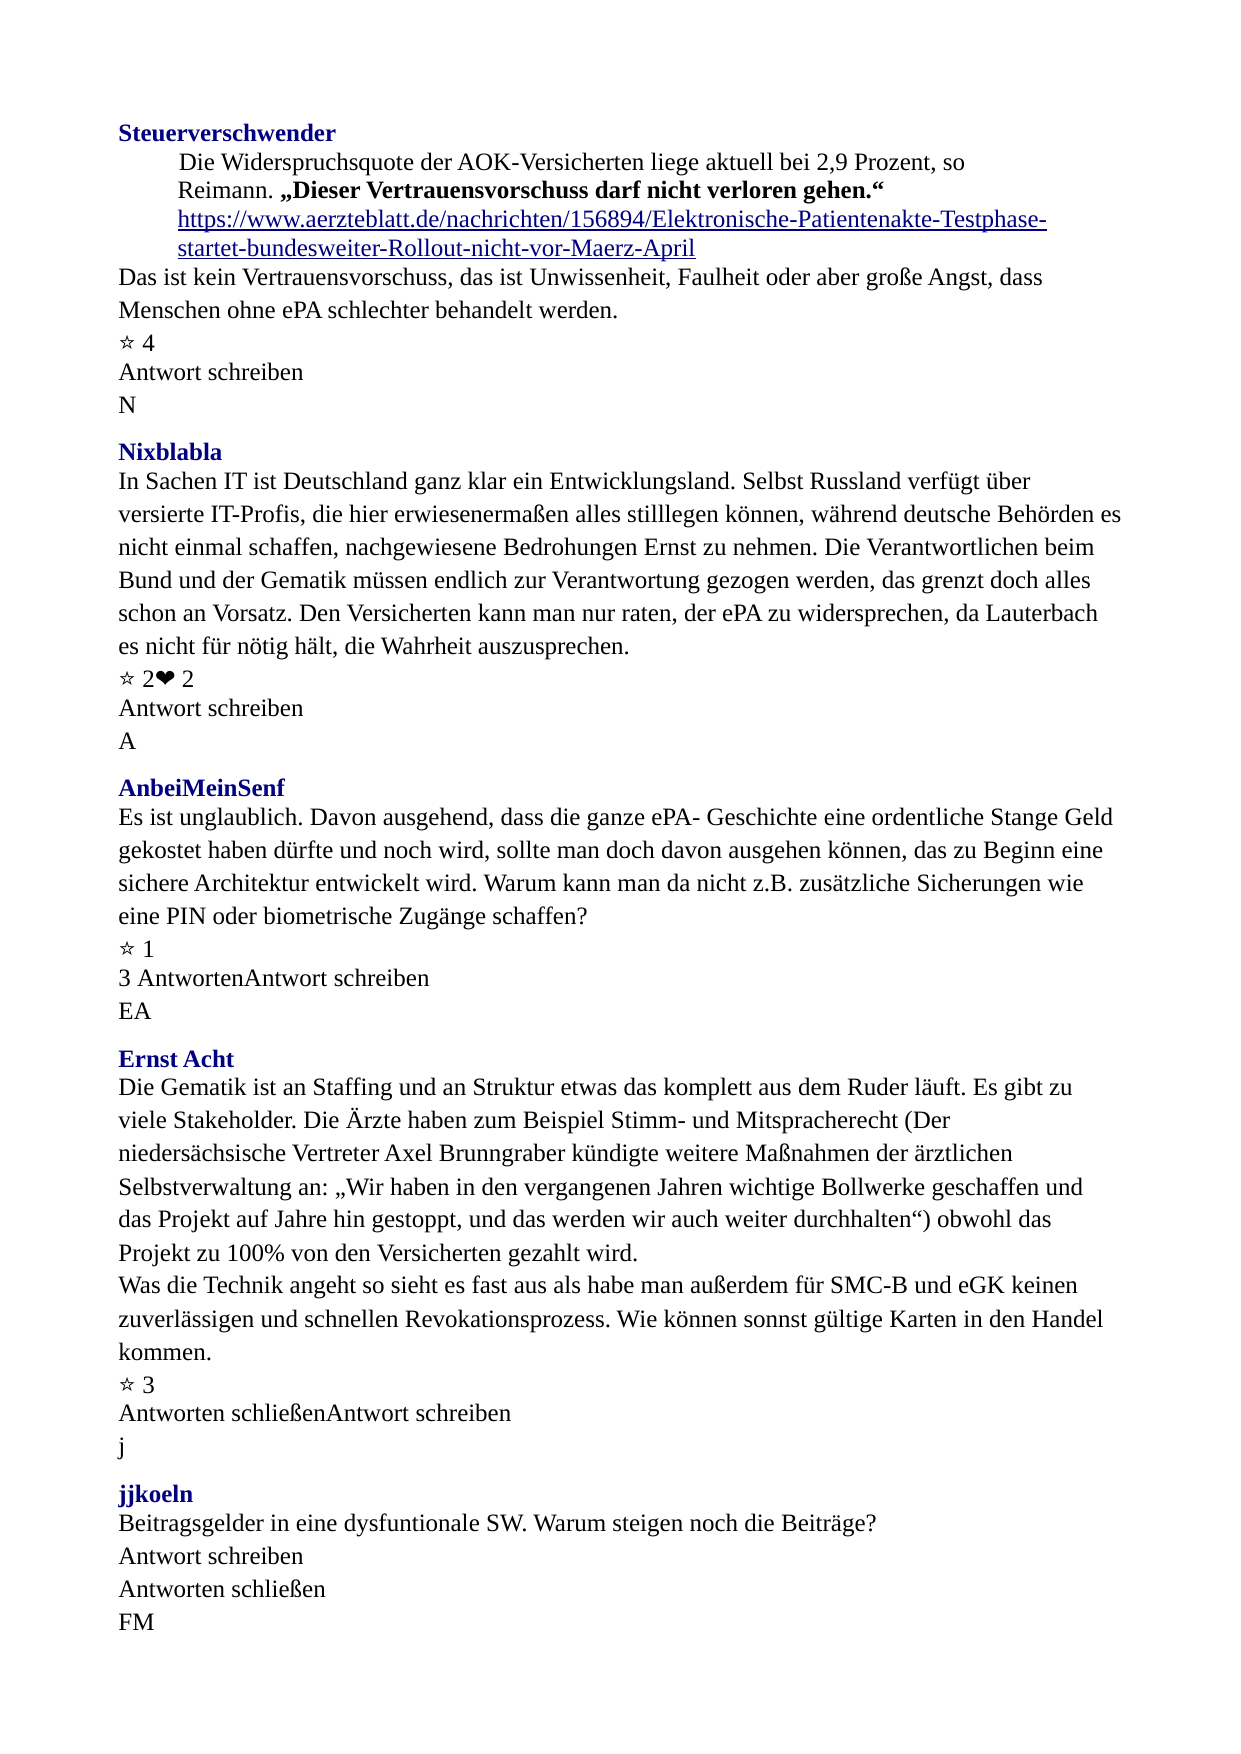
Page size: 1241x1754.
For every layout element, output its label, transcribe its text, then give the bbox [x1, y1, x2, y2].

subtitle Nixblabla [118, 437, 1122, 466]
subtitle jjkoeln [118, 1479, 1122, 1508]
text EA [118, 996, 1122, 1025]
text Das ist kein Vertrauensvorschuss, das ist Unwissenheit, Faulheit oder aber große Angst, dass Menschen ohne ePA schlechter behandelt werden. [118, 262, 1122, 324]
text Die Gematik ist an Staffing und an Struktur etwas das komplett aus dem Ruder läuft. Es gibt zu viele Stakeholder. Die Ärzte haben zum Beispiel Stimm- und Mitspracherecht (Der niedersächsische Vertreter Axel Brunngraber kündigte weitere Maßnahmen der ärztlichen Selbstverwaltung an: „Wir haben in den vergangenen Jahren wichtige Bollwerke geschaffen und das Projekt auf Jahre hin gestoppt, und das werden wir auch weiter durchhalten“) obwohl das Projekt zu 100% von den Versicherten gezahlt wird. [118, 1072, 1122, 1266]
text Es ist unglaublich. Davon ausgehend, dass die ganze ePA- Geschichte eine ordentliche Stange Geld gekostet haben dürfte und noch wird, sollte man doch davon ausgehen können, das zu Beginn eine sichere Architektur entwickelt wird. Warum kann man da nicht z.B. zusätzliche Sicherungen wie eine PIN oder biometrische Zugänge schaffen? [118, 802, 1122, 930]
text ⭐️ 1 [118, 934, 1122, 963]
text Was die Technik angeht so sieht es fast aus als habe man außerdem für SMC-B und eGK keinen zuverlässigen und schnellen Revokationsprozess. Wie können sonnst gültige Karten in den Handel kommen. [118, 1271, 1122, 1365]
text 3 AntwortenAntwort schreiben [118, 963, 1122, 992]
text In Sachen IT ist Deutschland ganz klar ein Entwicklungsland. Selbst Russland verfügt über versierte IT-Profis, die hier erwiesenermaßen alles stilllegen können, während deutsche Behörden es nicht einmal schaffen, nachgewiesene Bedrohungen Ernst zu nehmen. Die Verantwortlichen beim Bund und der Gematik müssen endlich zur Verantwortung gezogen werden, das grenzt doch alles schon an Vorsatz. Den Versicherten kann man nur raten, der ePA zu widersprechen, da Lauterbach es nicht für nötig hält, die Wahrheit auszusprechen. [118, 466, 1122, 660]
subtitle Ernst Acht [118, 1044, 1122, 1072]
text Die Widerspruchsquote der AOK-Versicherten liege aktuell bei 2,9 Prozent, so Reimann. „Dieser Vertrauensvorschuss darf nicht verloren gehen.“ https://www.aerzteblatt.de/nachrichten/156894/Elektronische-Patientenakte-Testphase-startet-bundesweiter-Rollout-nicht-vor-Maerz-April [177, 147, 1063, 262]
text Antworten schließen [118, 1574, 1122, 1603]
text Beitragsgelder in eine dysfuntionale SW. Warum steigen noch die Beiträge? [118, 1508, 1122, 1537]
text Antwort schreiben [118, 693, 1122, 722]
subtitle Steuerverschwender [118, 118, 1122, 147]
text Antwort schreiben [118, 1541, 1122, 1569]
text ⭐️ 3 [118, 1370, 1122, 1398]
text FM [118, 1607, 1122, 1636]
text j [118, 1431, 1122, 1460]
text ⭐️ 4 [118, 328, 1122, 357]
text A [118, 726, 1122, 755]
text ⭐️ 2❤️ 2 [118, 664, 1122, 693]
subtitle AnbeiMeinSenf [118, 773, 1122, 802]
text Antworten schließenAntwort schreiben [118, 1398, 1122, 1427]
text N [118, 390, 1122, 418]
text Antwort schreiben [118, 357, 1122, 385]
